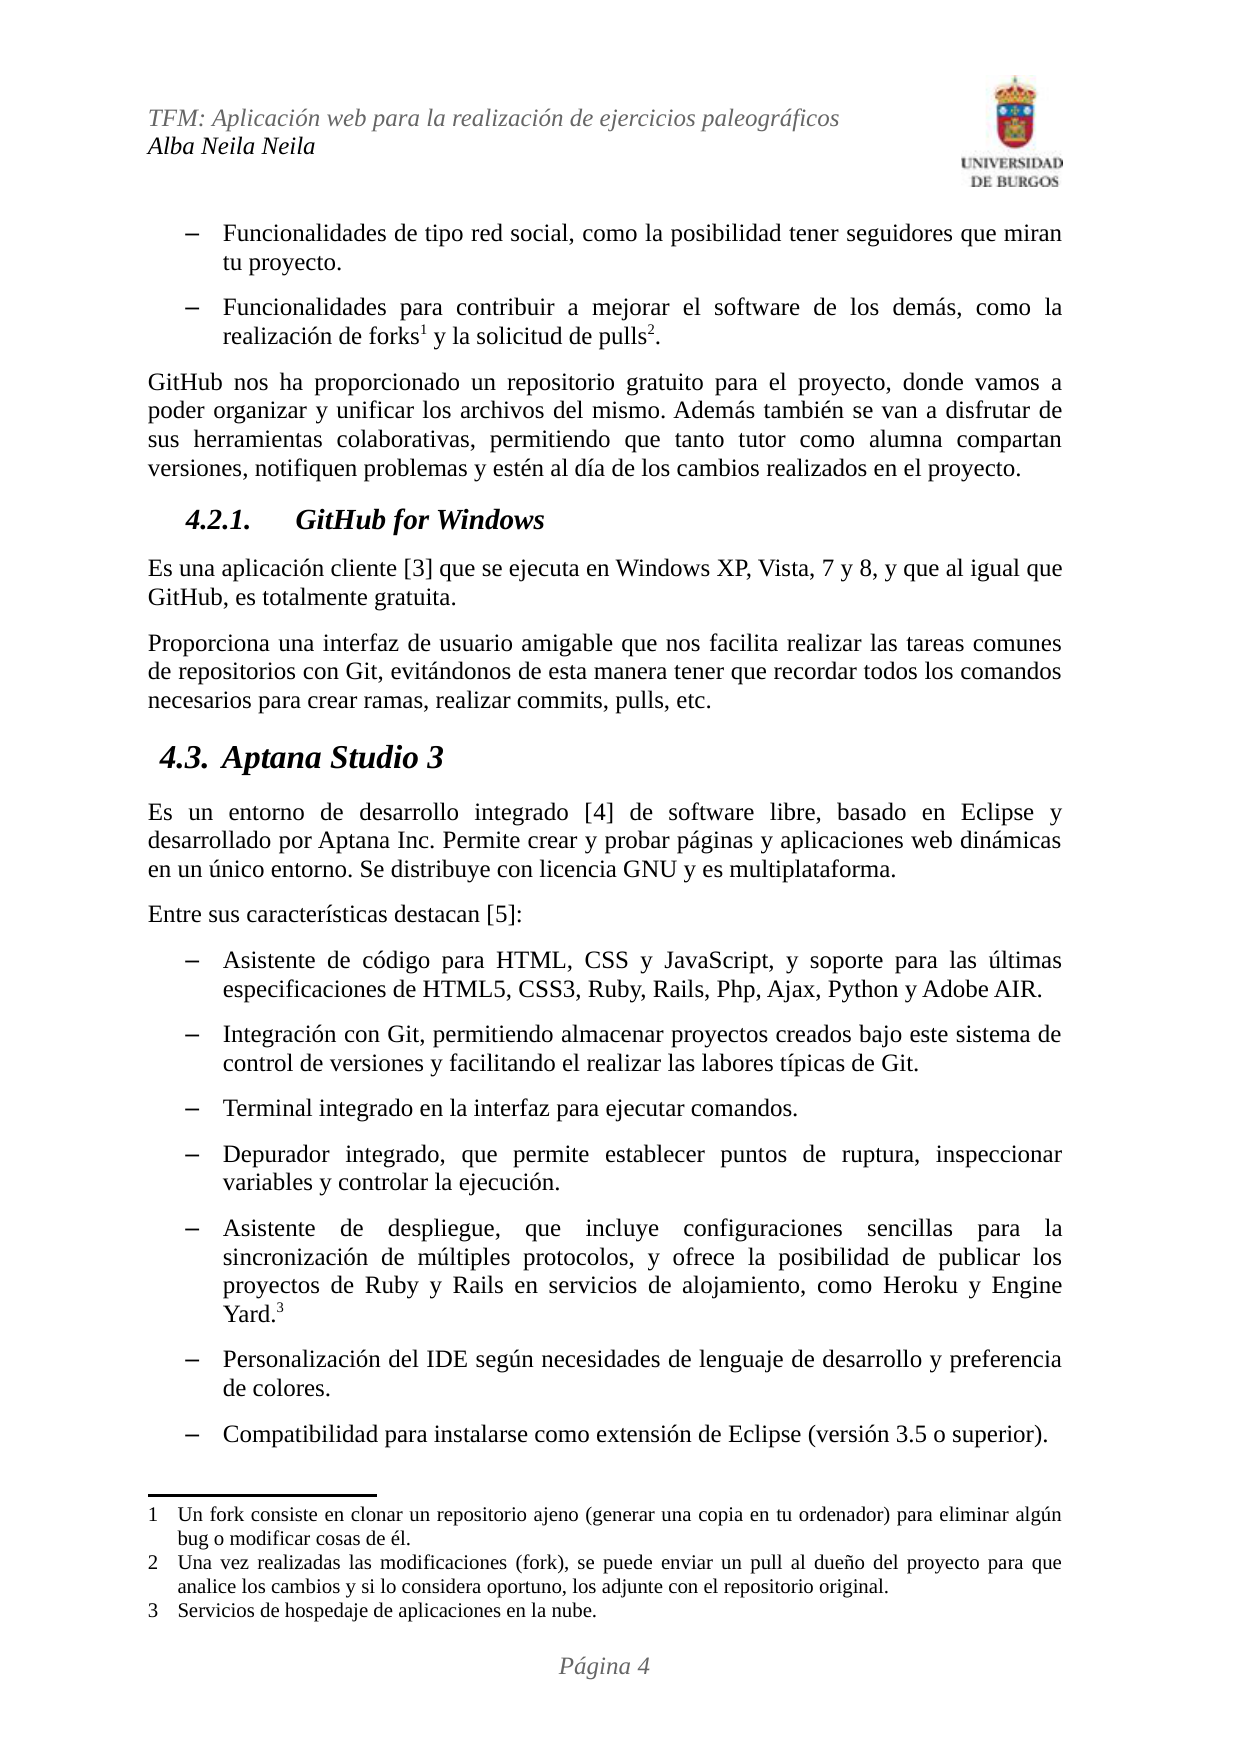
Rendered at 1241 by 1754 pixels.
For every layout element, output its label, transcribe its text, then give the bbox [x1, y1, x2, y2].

list Un fork consiste en clonar un repositorio ajeno (generar una copia en tu ordenador) para eliminar algún bug o modificar cosas de él. [148, 1502, 1063, 1550]
text Es un entorno de desarrollo integrado [4] de software libre, basado en Eclipse y desarrollado por Aptana Inc. Permite crear y probar páginas y aplicaciones web dinámicas en un único entorno. Se distribuye con licencia GNU y es multiplataforma. [148, 797, 1063, 883]
text Es una aplicación cliente [3] que se ejecuta en Windows XP, Vista, 7 y 8, y que al igual que GitHub, es totalmente gratuita. [148, 553, 1063, 611]
list Personalización del IDE según necesidades de lenguaje de desarrollo y preferencia de colores. [185, 1344, 1063, 1402]
list Servicios de hospedaje de aplicaciones en la nube. [148, 1598, 1063, 1622]
list Asistente de código para HTML, CSS y JavaScript, y soporte para las últimas especificaciones de HTML5, CSS3, Ruby, Rails, Php, Ajax, Python y Adobe AIR. [185, 945, 1063, 1002]
text Entre sus características destacan [5]: [148, 899, 1063, 928]
list Una vez realizadas las modificaciones (fork), se puede enviar un pull al dueño del proyecto para que analice los cambios y si lo considera oportuno, los adjunte con el repositorio original. [148, 1550, 1063, 1598]
list Compatibilidad para instalarse como extensión de Eclipse (versión 3.5 o superior). [185, 1419, 1063, 1447]
list Asistente de despliegue, que incluye configuraciones sencillas para la sincronización de múltiples protocolos, y ofrece la posibilidad de publicar los proyectos de Ruby y Rails en servicios de alojamiento, como Heroku y Engine Yard. [185, 1213, 1063, 1328]
list Terminal integrado en la interfaz para ejecutar comandos. [185, 1093, 1063, 1122]
list Funcionalidades de tipo red social, como la posibilidad tener seguidores que miran tu proyecto. [185, 218, 1063, 276]
subtitle GitHub for Windows [186, 502, 1063, 536]
list Depurador integrado, que permite establecer puntos de ruptura, inspeccionar variables y controlar la ejecución. [185, 1139, 1063, 1196]
subtitle Aptana Studio 3 [159, 738, 1063, 776]
text Proporciona una interfaz de usuario amigable que nos facilita realizar las tareas comunes de repositorios con Git, evitándonos de esta manera tener que recordar todos los comandos necesarios para crear ramas, realizar commits, pulls, etc. [148, 628, 1063, 714]
text GitHub nos ha proporcionado un repositorio gratuito para el proyecto, donde vamos a poder organizar y unificar los archivos del mismo. Además también se van a disfrutar de sus herramientas colaborativas, permitiendo que tanto tutor como alumna compartan versiones, notifiquen problemas y estén al día de los cambios realizados en el proyecto. [148, 367, 1063, 482]
list Funcionalidades para contribuir a mejorar el software de los demás, como la realización de forks y la solicitud de pulls. [185, 292, 1063, 350]
picture [961, 75, 1063, 187]
list Integración con Git, permitiendo almacenar proyectos creados bajo este sistema de control de versiones y facilitando el realizar las labores típicas de Git. [185, 1019, 1063, 1077]
